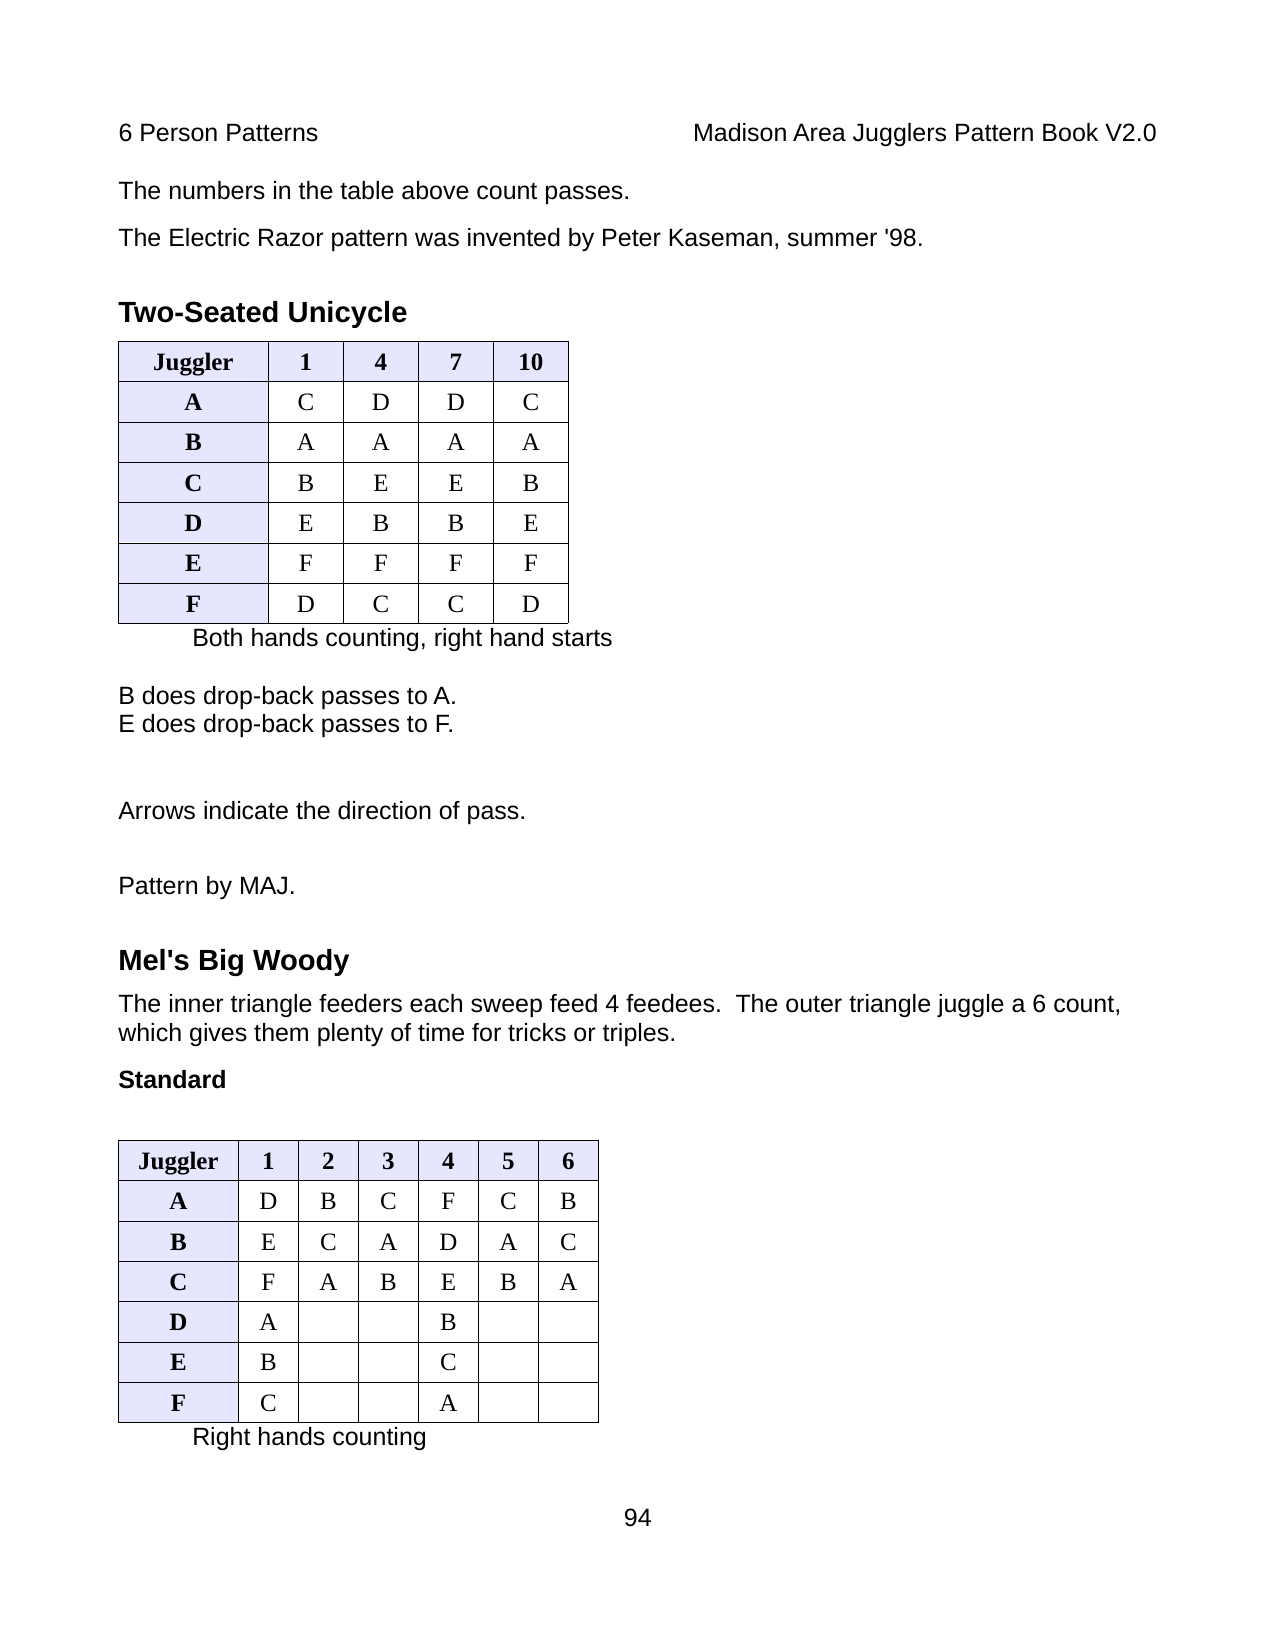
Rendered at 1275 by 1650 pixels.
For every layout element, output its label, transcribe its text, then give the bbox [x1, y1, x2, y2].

table_cell C [494, 382, 568, 422]
table_cell B [119, 423, 268, 462]
table_cell C [359, 1181, 418, 1221]
table_cell B [344, 503, 418, 542]
table_cell E [119, 1343, 238, 1382]
table_cell B [239, 1343, 298, 1382]
table_cell E [419, 1262, 478, 1301]
table_cell F [239, 1262, 298, 1301]
table_cell A [479, 1222, 538, 1261]
table_cell D [344, 382, 418, 422]
table_header 5 [479, 1141, 538, 1180]
text Standard [118, 1064, 1157, 1093]
table_cell A [119, 1181, 238, 1221]
table_cell [479, 1302, 538, 1342]
table_cell A [419, 423, 493, 462]
table_cell E [419, 463, 493, 502]
text E does drop-back passes to F. [118, 709, 1157, 738]
table_cell C [269, 382, 343, 422]
table_cell C [419, 1343, 478, 1382]
table_cell F [119, 584, 268, 623]
table_cell [299, 1302, 358, 1342]
table_cell D [494, 584, 568, 623]
table_cell B [419, 1302, 478, 1342]
table_cell E [239, 1222, 298, 1261]
table_cell B [119, 1222, 238, 1261]
subtitle Two-Seated Unicycle [118, 295, 1157, 328]
table_cell D [269, 584, 343, 623]
table_cell C [479, 1181, 538, 1221]
table_cell D [419, 1222, 478, 1261]
table_header 4 [344, 342, 418, 381]
text The Electric Razor pattern was invented by Peter Kaseman, summer '98. [118, 223, 1157, 252]
table_cell C [119, 1262, 238, 1301]
table_cell F [119, 1383, 238, 1422]
table_cell [539, 1383, 598, 1422]
table_header 10 [494, 342, 568, 381]
text The numbers in the table above count passes. [118, 176, 1157, 205]
table_cell A [269, 423, 343, 462]
table_cell [299, 1343, 358, 1382]
table_header 3 [359, 1141, 418, 1180]
table_header Juggler [119, 1141, 238, 1180]
text The inner triangle feeders each sweep feed 4 feedees. The outer triangle juggle a 6 count, which gives them plenty of time for tricks or triples. [118, 989, 1157, 1047]
text Right hands counting [118, 1422, 1157, 1451]
table_cell C [299, 1222, 358, 1261]
table_cell A [344, 423, 418, 462]
table_cell B [269, 463, 343, 502]
table_cell A [299, 1262, 358, 1301]
table_cell E [269, 503, 343, 542]
table_header Juggler [119, 342, 268, 381]
table_cell C [239, 1383, 298, 1422]
text B does drop-back passes to A. [118, 681, 1157, 709]
table_cell F [494, 544, 568, 583]
table_header 1 [239, 1141, 298, 1180]
table_cell C [344, 584, 418, 623]
table_header 1 [269, 342, 343, 381]
table_cell [539, 1302, 598, 1342]
table_cell C [419, 584, 493, 623]
table_cell A [119, 382, 268, 422]
table_cell B [539, 1181, 598, 1221]
table_header 4 [419, 1141, 478, 1180]
table_cell C [539, 1222, 598, 1261]
table_cell D [419, 382, 493, 422]
table_cell F [344, 544, 418, 583]
table_header 2 [299, 1141, 358, 1180]
subtitle Mel's Big Woody [118, 943, 1157, 977]
table_cell [359, 1302, 418, 1342]
table_cell [539, 1343, 598, 1382]
table_header 7 [419, 342, 493, 381]
table_cell [359, 1383, 418, 1422]
table_cell F [269, 544, 343, 583]
table_cell F [419, 544, 493, 583]
table_cell A [239, 1302, 298, 1342]
table_cell E [494, 503, 568, 542]
table_cell [299, 1383, 358, 1422]
table_cell D [119, 1302, 238, 1342]
table_cell [479, 1383, 538, 1422]
table_cell A [494, 423, 568, 462]
table_cell A [359, 1222, 418, 1261]
table_cell D [239, 1181, 298, 1221]
table_header 6 [539, 1141, 598, 1180]
table_cell B [494, 463, 568, 502]
table_cell B [419, 503, 493, 542]
table_cell E [119, 544, 268, 583]
table_cell A [539, 1262, 598, 1301]
table_cell C [119, 463, 268, 502]
table_cell E [344, 463, 418, 502]
table_cell B [299, 1181, 358, 1221]
text Pattern by MAJ. [118, 871, 1157, 900]
table_cell D [119, 503, 268, 542]
table_cell B [479, 1262, 538, 1301]
table_cell [479, 1343, 538, 1382]
text Both hands counting, right hand starts [118, 623, 1157, 652]
table_cell [359, 1343, 418, 1382]
table_cell B [359, 1262, 418, 1301]
table_cell F [419, 1181, 478, 1221]
text Arrows indicate the direction of pass. [118, 796, 1157, 824]
table_cell A [419, 1383, 478, 1422]
